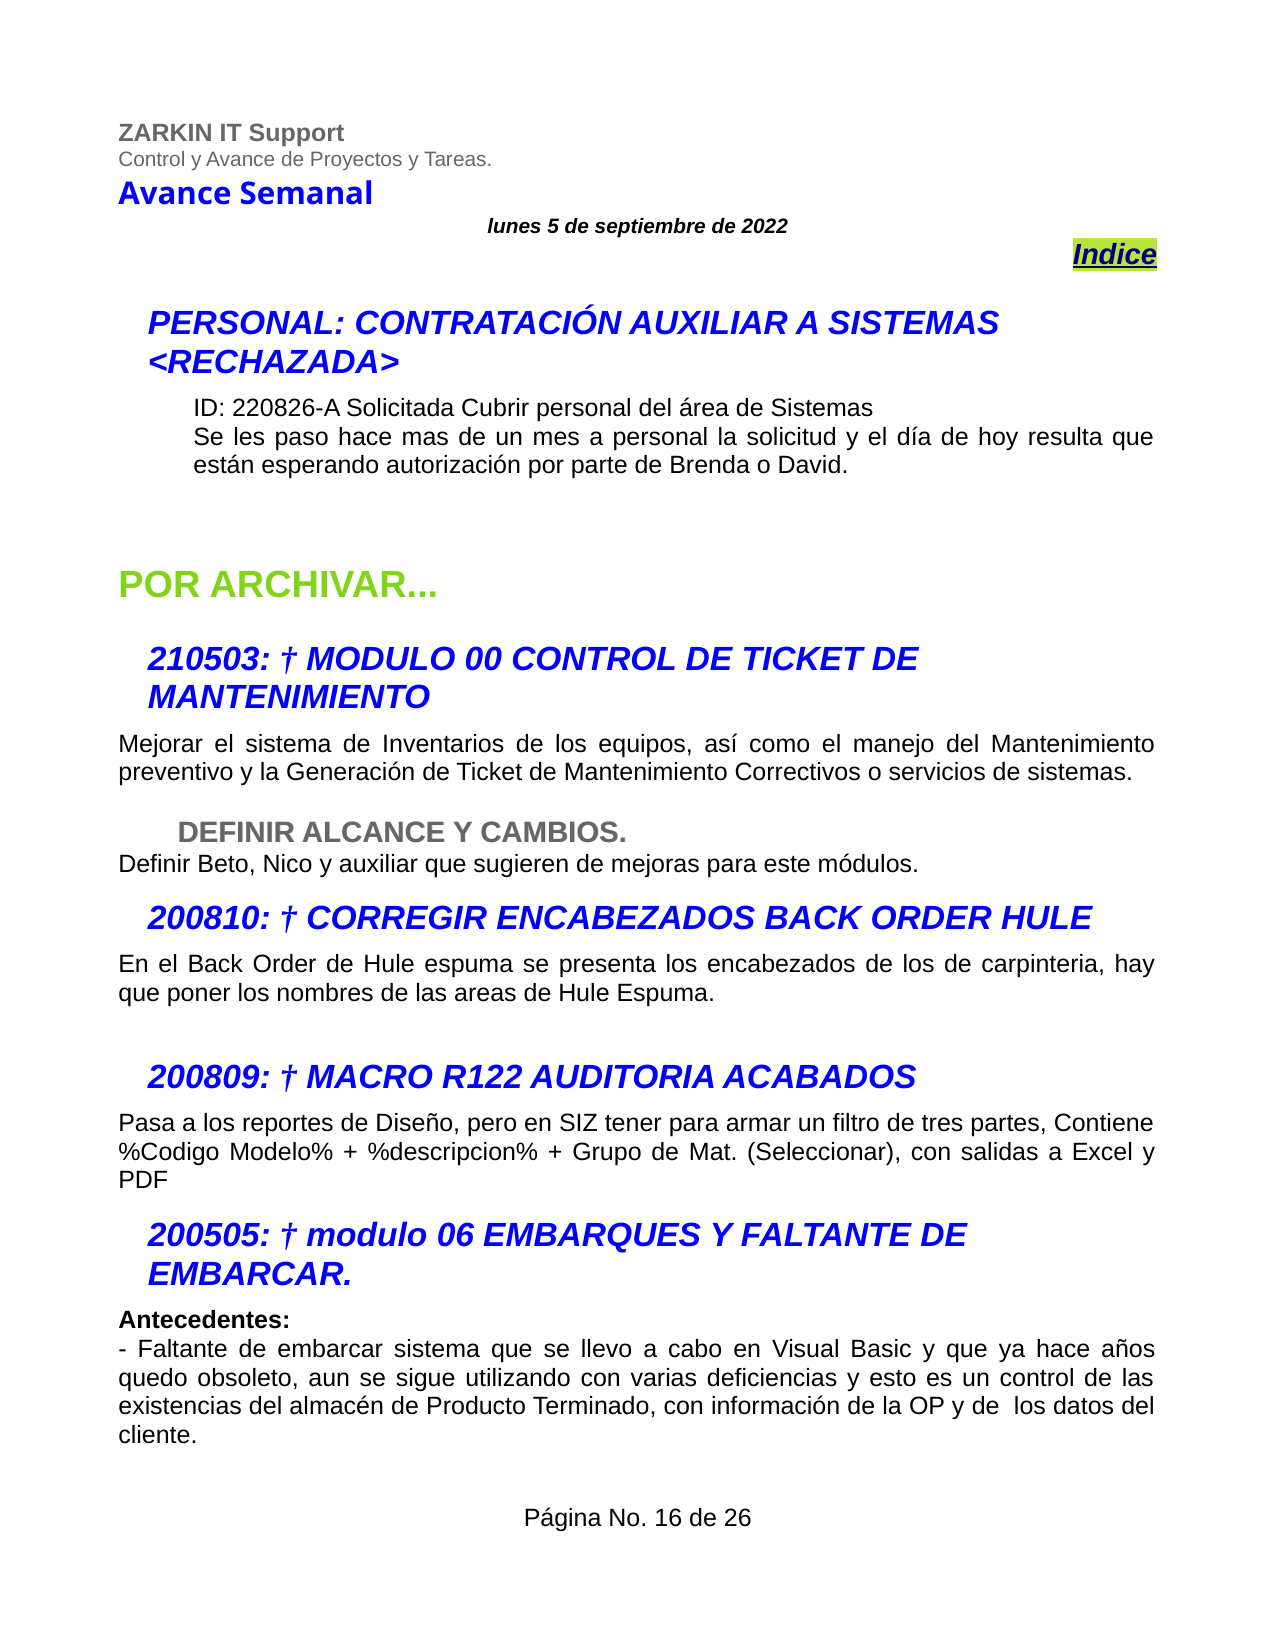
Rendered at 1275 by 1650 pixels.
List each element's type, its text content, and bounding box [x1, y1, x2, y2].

text Se les paso hace mas de un mes a personal la solicitud y el día de hoy resulta que están esperando autorización por parte de Brenda o David. [193, 422, 1157, 479]
subtitle PERSONAL: CONTRATACIÓN AUXILIAR A SISTEMAS <RECHAZADA> [148, 303, 1157, 380]
subtitle POR ARCHIVAR... [118, 562, 1157, 605]
text ID: 220826-A Solicitada Cubrir personal del área de Sistemas [193, 393, 1157, 422]
text - Faltante de embarcar sistema que se llevo a cabo en Visual Basic y que ya hace años quedo obsoleto, aun se sigue utilizando con varias deficiencias y esto es un control de las existencias del almacén de Producto Terminado, con información de la OP y de los datos del cliente. [118, 1334, 1157, 1449]
subtitle 210503: † MODULO 00 CONTROL DE TICKET DE MANTENIMIENTO [148, 638, 1157, 716]
text Mejorar el sistema de Inventarios de los equipos, así como el manejo del Mantenimiento preventivo y la Generación de Ticket de Mantenimiento Correctivos o servicios de sistemas. [118, 728, 1157, 786]
text En el Back Order de Hule espuma se presenta los encabezados de los de carpinteria, hay que poner los nombres de las areas de Hule Espuma. [118, 949, 1157, 1007]
subtitle 200505: † modulo 06 EMBARQUES Y FALTANTE DE EMBARCAR. [148, 1215, 1157, 1292]
subtitle 200810: † CORREGIR ENCABEZADOS BACK ORDER HULE [148, 898, 1157, 937]
subtitle 200809: † MACRO R122 AUDITORIA ACABADOS [148, 1057, 1157, 1095]
text Pasa a los reportes de Diseño, pero en SIZ tener para armar un filtro de tres partes, Contiene %Codigo Modelo% + %descripcion% + Grupo de Mat. (Seleccionar), con salidas a Excel y PDF [118, 1108, 1157, 1194]
text Antecedentes: [118, 1305, 1157, 1334]
text Definir Beto, Nico y auxiliar que sugieren de mejoras para este módulos. [118, 848, 1157, 877]
subtitle DEFINIR ALCANCE Y CAMBIOS. [177, 815, 1157, 848]
